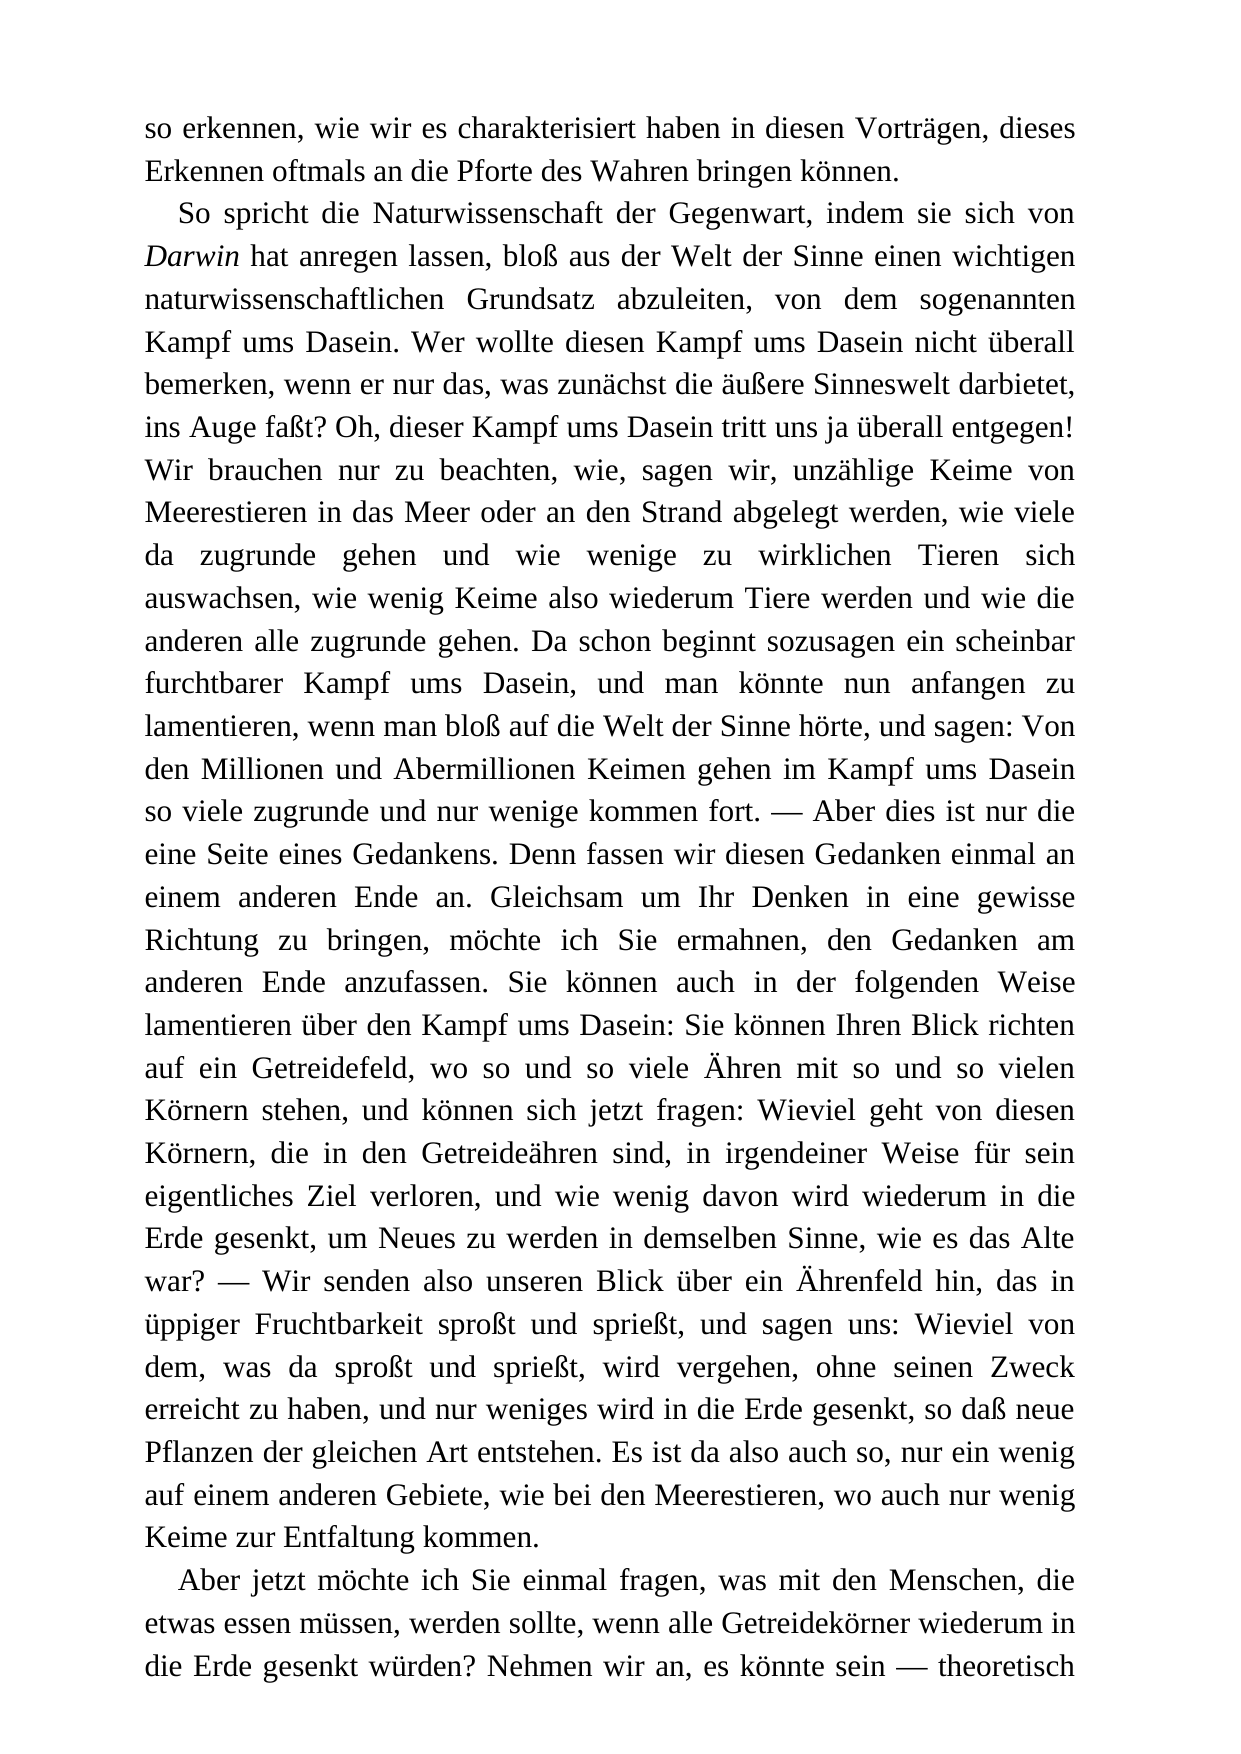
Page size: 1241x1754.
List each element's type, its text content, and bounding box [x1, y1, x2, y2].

text Aber jetzt möchte ich Sie einmal fragen, was mit den Menschen, die etwas essen müssen, werden sollte, wenn alle Getreidekörner wiederum in die Erde gesenkt würden? Nehmen wir an, es könnte sein — theoretisch [144, 1561, 1076, 1683]
text so erkennen, wie wir es charakterisiert haben in diesen Vorträgen, dieses Erkennen oftmals an die Pforte des Wahren bringen können. [144, 109, 1076, 188]
text So spricht die Naturwissenschaft der Gegenwart, indem sie sich von Darwin hat anregen lassen, bloß aus der Welt der Sinne einen wichtigen naturwissenschaftlichen Grundsatz abzuleiten, von dem sogenannten Kampf ums Dasein. Wer wollte diesen Kampf ums Dasein nicht überall bemerken, wenn er nur das, was zunächst die äußere Sinneswelt darbietet, ins Auge faßt? Oh, dieser Kampf ums Dasein tritt uns ja überall entgegen! Wir brauchen nur zu beachten, wie, sagen wir, unzählige Keime von Meerestieren in das Meer oder an den Strand abgelegt werden, wie viele da zugrunde gehen und wie wenige zu wirklichen Tieren sich auswachsen, wie wenig Keime also wiederum Tiere werden und wie die anderen alle zugrunde gehen. Da schon beginnt sozusagen ein scheinbar furchtbarer Kampf ums Dasein, und man könnte nun anfangen zu lamentieren, wenn man bloß auf die Welt der Sinne hörte, und sagen: Von den Millionen und Abermillionen Keimen gehen im Kampf ums Dasein so viele zugrunde und nur wenige kommen fort. — Aber dies ist nur die eine Seite eines Gedankens. Denn fassen wir diesen Gedanken einmal an einem anderen Ende an. Gleichsam um Ihr Denken in eine gewisse Richtung zu bringen, möchte ich Sie ermahnen, den Gedanken am anderen Ende anzufassen. Sie können auch in der folgenden Weise lamentieren über den Kampf ums Dasein: Sie können Ihren Blick richten auf ein Getreidefeld, wo so und so viele Ähren mit so und so vielen Körnern stehen, und können sich jetzt fragen: Wieviel geht von diesen Körnern, die in den Getreideähren sind, in irgendeiner Weise für sein eigentliches Ziel verloren, und wie wenig davon wird wiederum in die Erde gesenkt, um Neues zu werden in demselben Sinne, wie es das Alte war? — Wir senden also unseren Blick über ein Ährenfeld hin, das in üppiger Fruchtbarkeit sproßt und sprießt, und sagen uns: Wieviel von dem, was da sproßt und sprießt, wird vergehen, ohne seinen Zweck erreicht zu haben, und nur weniges wird in die Erde gesenkt, so daß neue Pflanzen der gleichen Art entstehen. Es ist da also auch so, nur ein wenig auf einem anderen Gebiete, wie bei den Meerestieren, wo auch nur wenig Keime zur Entfaltung kommen. [144, 195, 1076, 1554]
